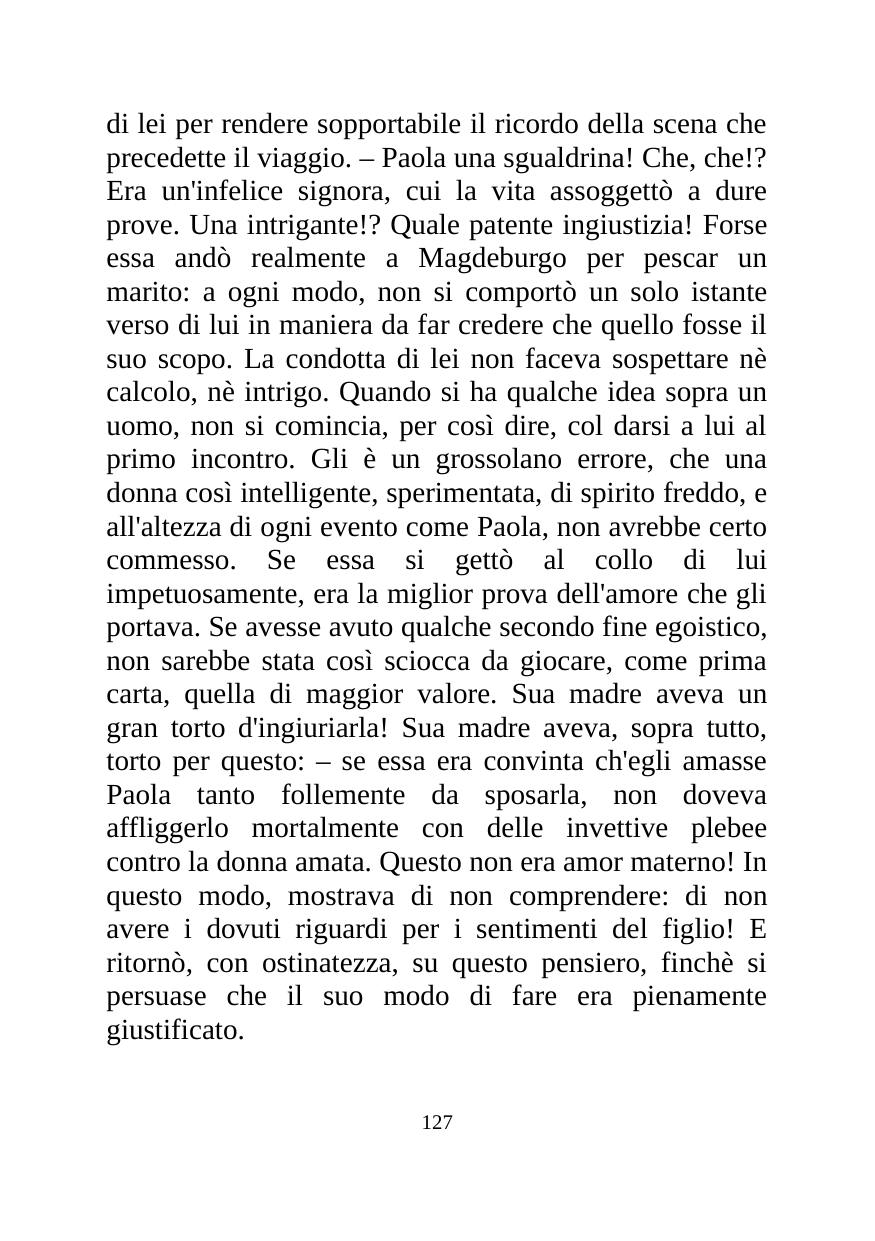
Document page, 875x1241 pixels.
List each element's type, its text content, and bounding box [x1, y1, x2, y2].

text di lei per rendere sopportabile il ricordo della scena che precedette il viaggio. – Paola una sgualdrina! Che, che!? Era un'infelice signora, cui la vita assoggettò a dure prove. Una intrigante!? Quale patente ingiustizia! Forse essa andò realmente a Magdeburgo per pescar un marito: a ogni modo, non si comportò un solo istante verso di lui in maniera da far credere che quello fosse il suo scopo. La condotta di lei non faceva sospettare nè calcolo, nè intrigo. Quando si ha qualche idea sopra un uomo, non si comincia, per così dire, col darsi a lui al primo incontro. Gli è un grossolano errore, che una donna così intelligente, sperimentata, di spirito freddo, e all'altezza di ogni evento come Paola, non avrebbe certo commesso. Se essa si gettò al collo di lui impetuosamente, era la miglior prova dell'amore che gli portava. Se avesse avuto qualche secondo fine egoistico, non sarebbe stata così sciocca da giocare, come prima carta, quella di maggior valore. Sua madre aveva un gran torto d'ingiuriarla! Sua madre aveva, sopra tutto, torto per questo: – se essa era convinta ch'egli amasse Paola tanto follemente da sposarla, non doveva affliggerlo mortalmente con delle invettive plebee contro la donna amata. Questo non era amor materno! In questo modo, mostrava di non comprendere: di non avere i dovuti riguardi per i sentimenti del figlio! E ritornò, con ostinatezza, su questo pensiero, finchè si persuase che il suo modo di fare era pienamente giustificato. [106, 106, 768, 1045]
